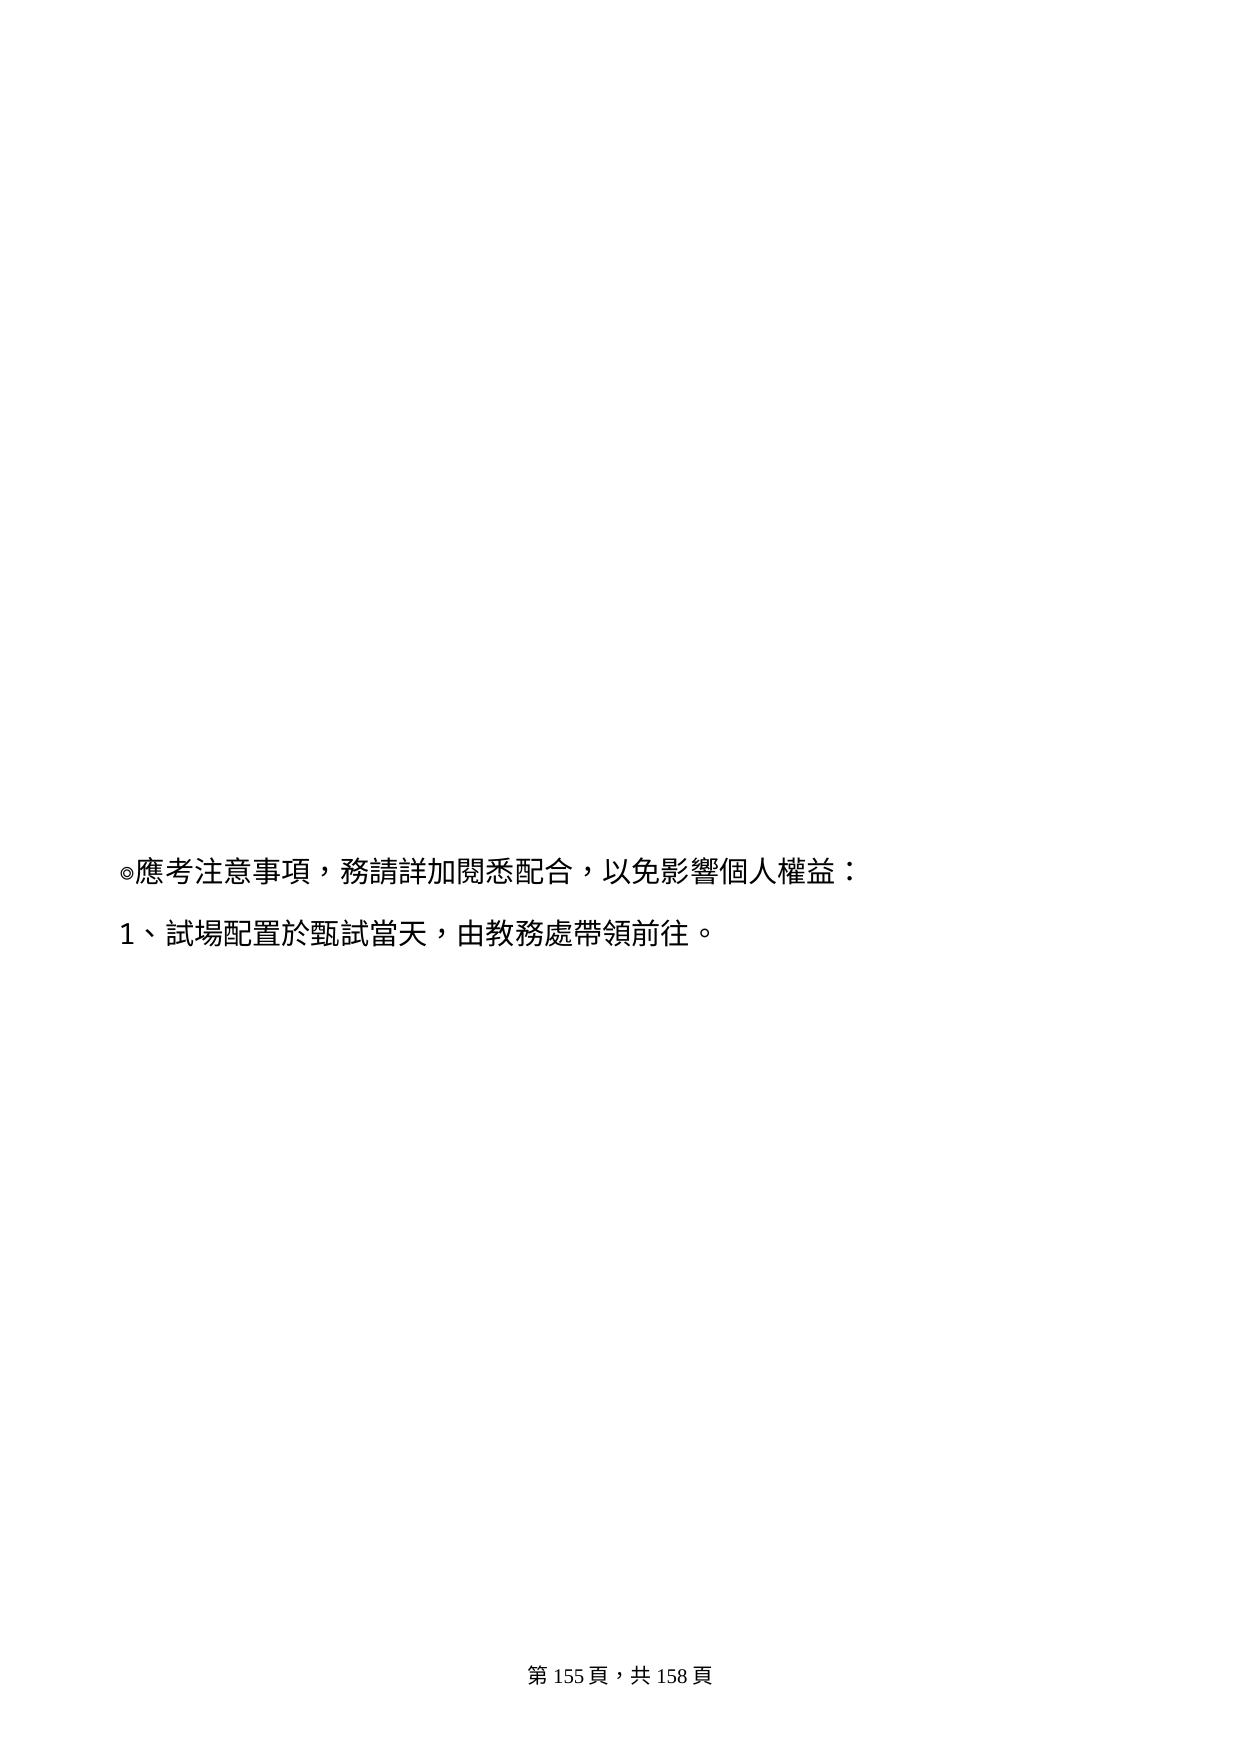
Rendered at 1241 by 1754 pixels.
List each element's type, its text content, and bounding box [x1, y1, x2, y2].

text ◎應考注意事項，務請詳加閱悉配合，以免影響個人權益： [118, 828, 1122, 891]
text 1、試場配置於甄試當天，由教務處帶領前往。 [118, 891, 1122, 953]
